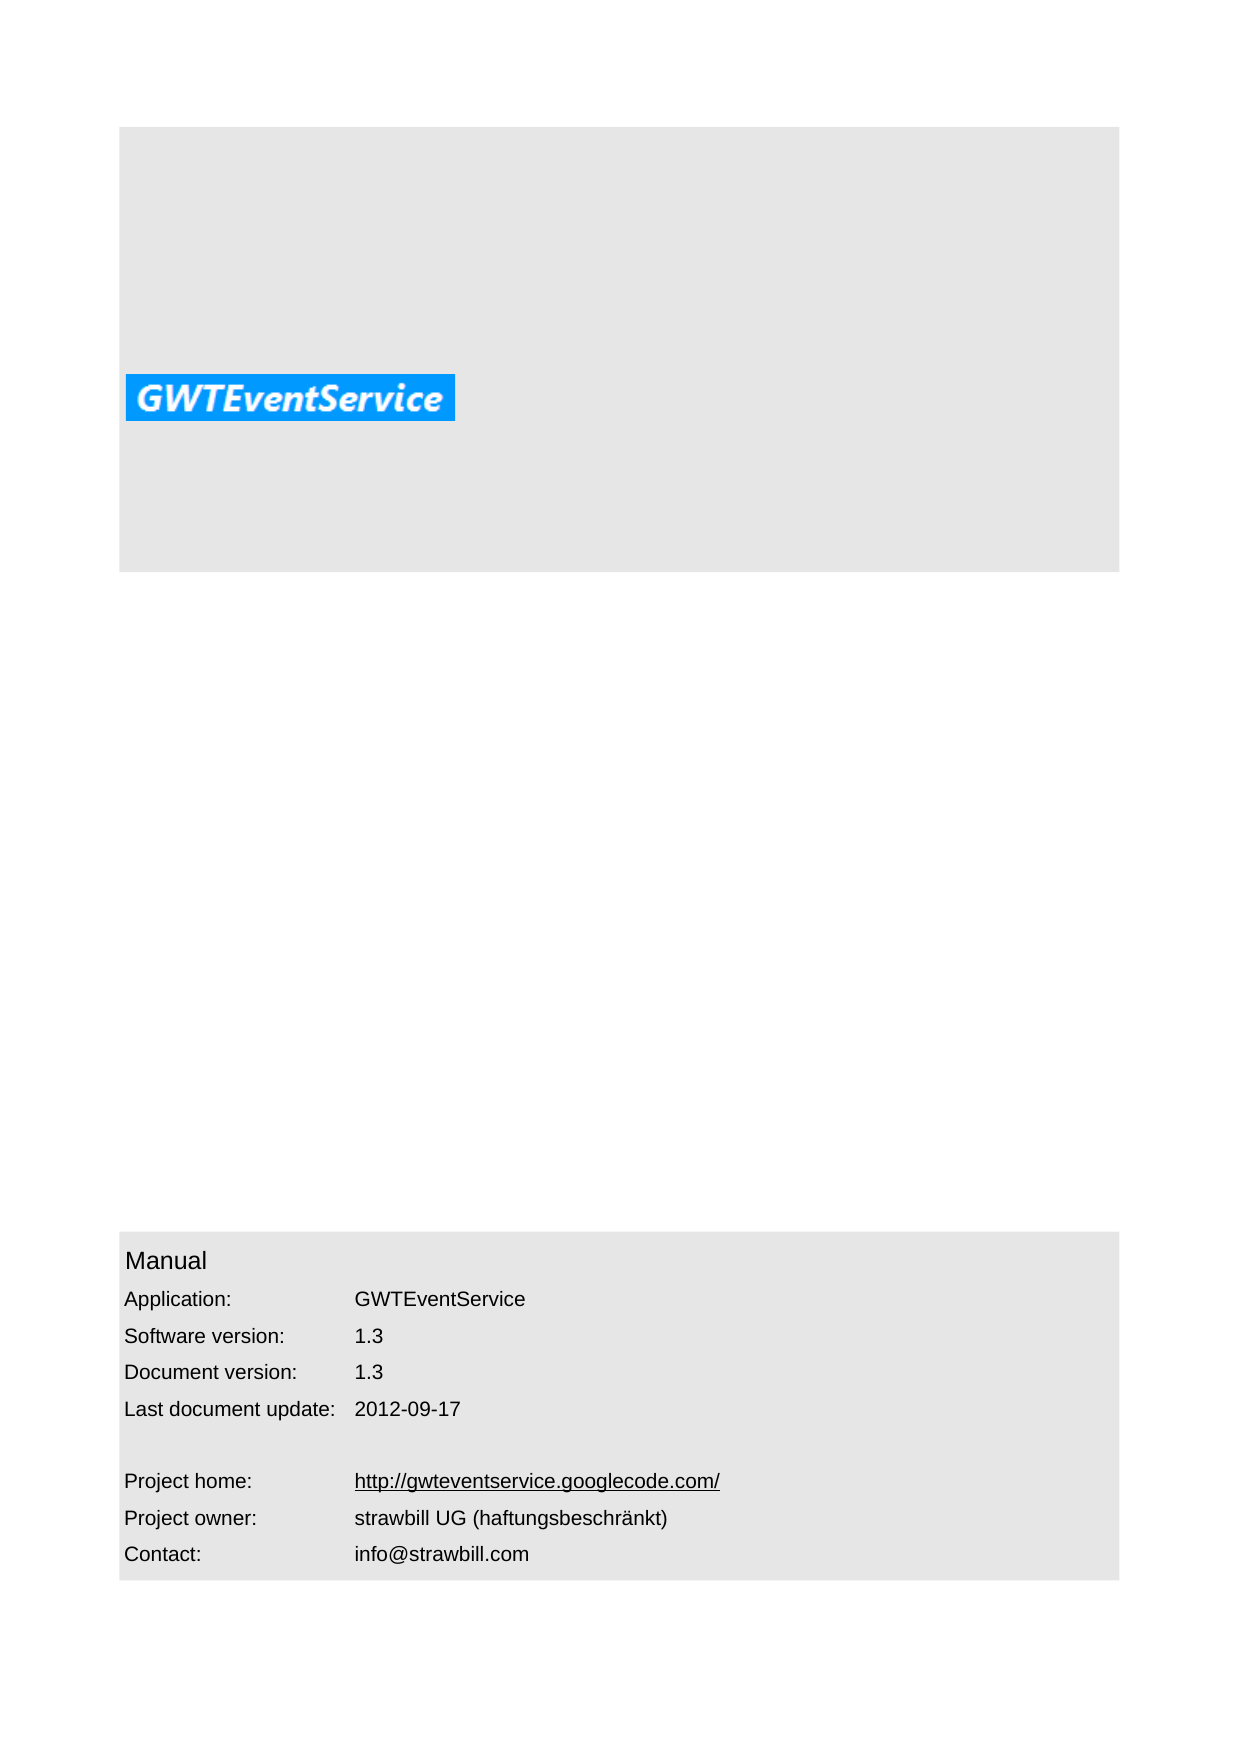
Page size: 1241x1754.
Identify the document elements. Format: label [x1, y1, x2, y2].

picture [125, 374, 456, 421]
